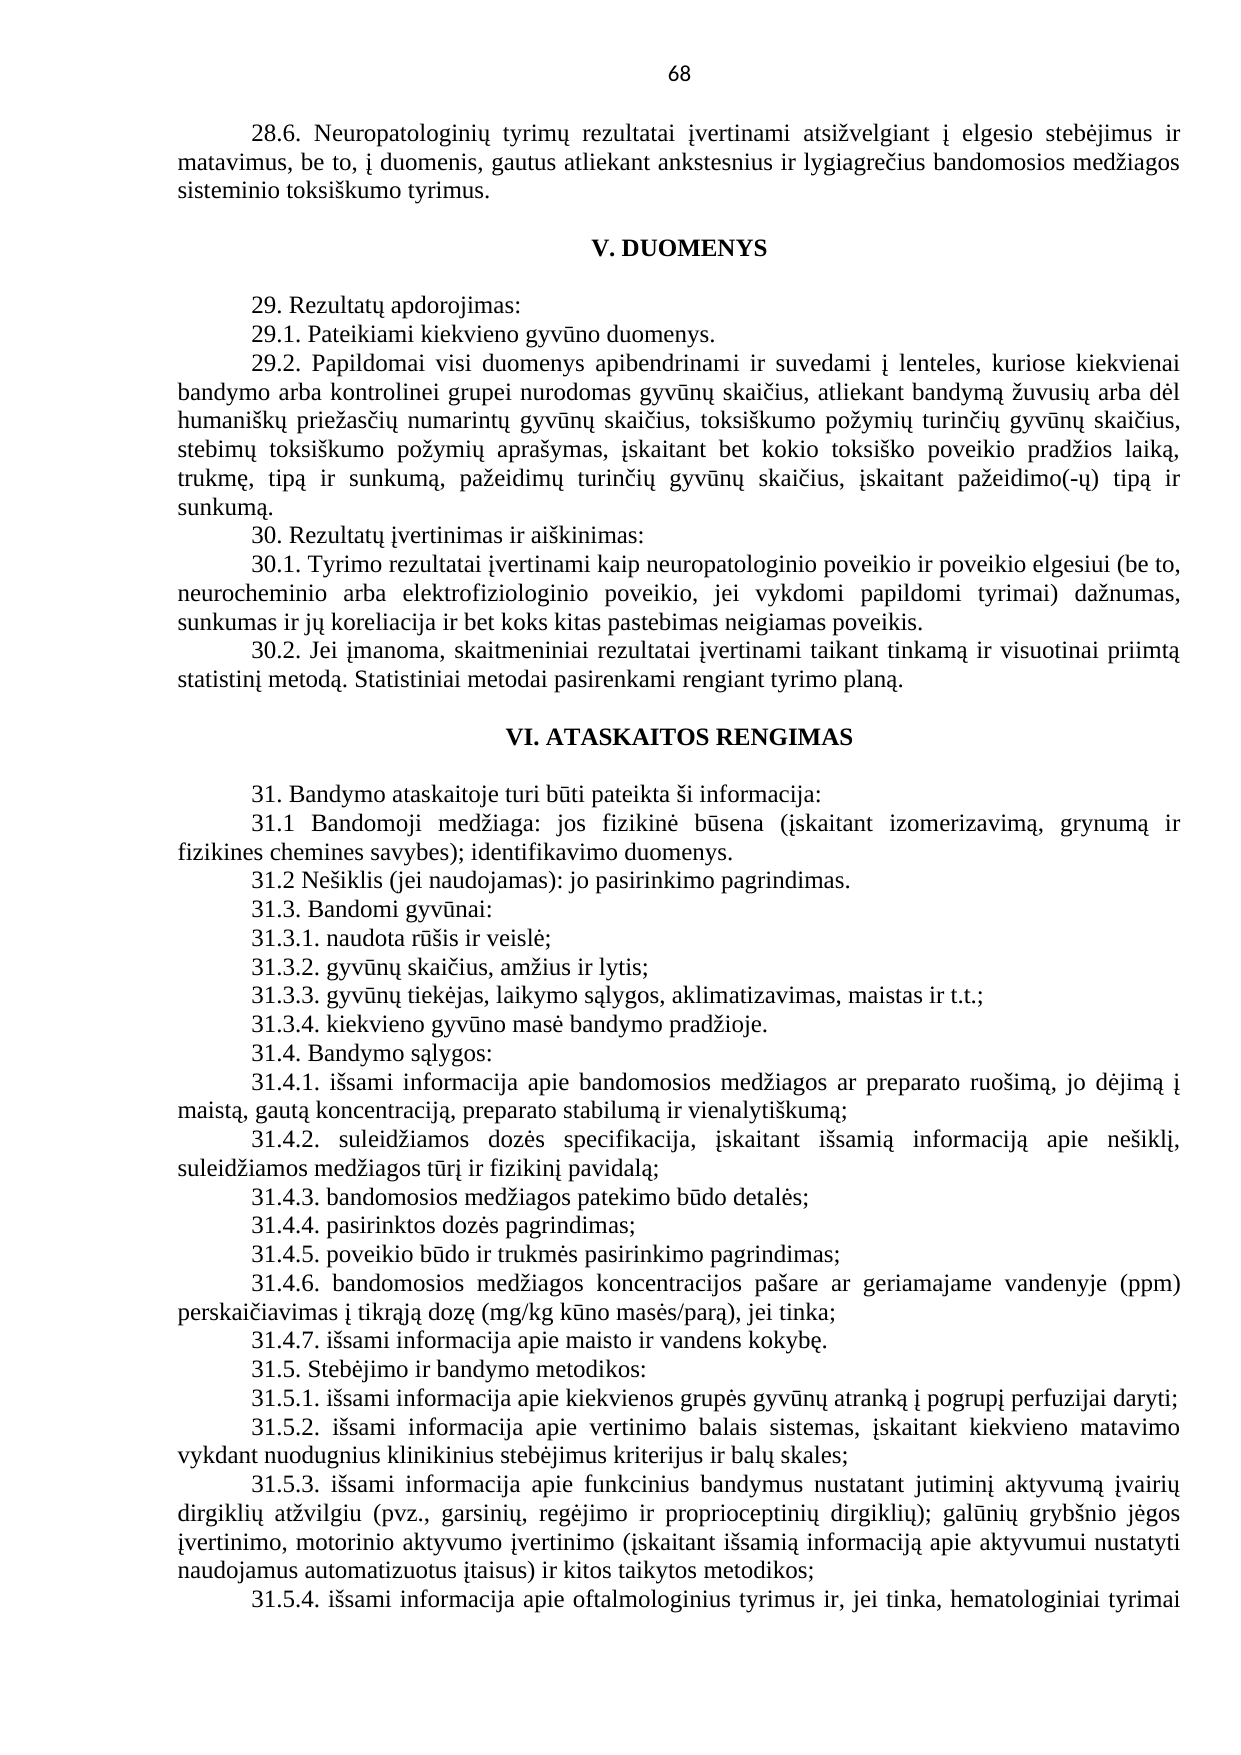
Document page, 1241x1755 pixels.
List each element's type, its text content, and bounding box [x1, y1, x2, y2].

text 29. Rezultatų apdorojimas: [177, 291, 1181, 319]
text 31. Bandymo ataskaitoje turi būti pateikta ši informacija: [177, 779, 1181, 808]
text 31.5.1. išsami informacija apie kiekvienos grupės gyvūnų atranką į pogrupį perfuzijai daryti; [177, 1383, 1181, 1412]
text 31.3.1. naudota rūšis ir veislė; [177, 923, 1181, 952]
text 31.1 Bandomoji medžiaga: jos fizikinė būsena (įskaitant izomerizavimą, grynumą ir fizikines chemines savybes); identifikavimo duomenys. [177, 808, 1181, 866]
text 31.5. Stebėjimo ir bandymo metodikos: [177, 1354, 1181, 1383]
text 31.3.4. kiekvieno gyvūno masė bandymo pradžioje. [177, 1009, 1181, 1038]
text 31.4.7. išsami informacija apie maisto ir vandens kokybę. [177, 1326, 1181, 1354]
text 29.2. Papildomai visi duomenys apibendrinami ir suvedami į lenteles, kuriose kiekvienai bandymo arba kontrolinei grupei nurodomas gyvūnų skaičius, atliekant bandymą žuvusių arba dėl humaniškų priežasčių numarintų gyvūnų skaičius, toksiškumo požymių turinčių gyvūnų skaičius, stebimų toksiškumo požymių aprašymas, įskaitant bet kokio toksiško poveikio pradžios laiką, trukmę, tipą ir sunkumą, pažeidimų turinčių gyvūnų skaičius, įskaitant pažeidimo(-ų) tipą ir sunkumą. [177, 348, 1181, 521]
text 31.3.3. gyvūnų tiekėjas, laikymo sąlygos, aklimatizavimas, maistas ir t.t.; [177, 981, 1181, 1009]
text 31.2 Nešiklis (jei naudojamas): jo pasirinkimo pagrindimas. [177, 866, 1181, 894]
text 28.6. Neuropatologinių tyrimų rezultatai įvertinami atsižvelgiant į elgesio stebėjimus ir matavimus, be to, į duomenis, gautus atliekant ankstesnius ir lygiagrečius bandomosios medžiagos sisteminio toksiškumo tyrimus. [177, 118, 1181, 204]
text 31.4. Bandymo sąlygos: [177, 1038, 1181, 1067]
text 30.1. Tyrimo rezultatai įvertinami kaip neuropatologinio poveikio ir poveikio elgesiui (be to, neurocheminio arba elektrofiziologinio poveikio, jei vykdomi papildomi tyrimai) dažnumas, sunkumas ir jų koreliacija ir bet koks kitas pastebimas neigiamas poveikis. [177, 549, 1181, 636]
text 31.4.3. bandomosios medžiagos patekimo būdo detalės; [177, 1182, 1181, 1211]
text 30.2. Jei įmanoma, skaitmeniniai rezultatai įvertinami taikant tinkamą ir visuotinai priimtą statistinį metodą. Statistiniai metodai pasirenkami rengiant tyrimo planą. [177, 636, 1181, 693]
text 31.3. Bandomi gyvūnai: [177, 894, 1181, 923]
text 31.4.1. išsami informacija apie bandomosios medžiagos ar preparato ruošimą, jo dėjimą į maistą, gautą koncentraciją, preparato stabilumą ir vienalytiškumą; [177, 1067, 1181, 1124]
text 29.1. Pateikiami kiekvieno gyvūno duomenys. [177, 319, 1181, 348]
text 31.4.2. suleidžiamos dozės specifikacija, įskaitant išsamią informaciją apie nešiklį, suleidžiamos medžiagos tūrį ir fizikinį pavidalą; [177, 1124, 1181, 1182]
text 31.5.3. išsami informacija apie funkcinius bandymus nustatant jutiminį aktyvumą įvairių dirgiklių atžvilgiu (pvz., garsinių, regėjimo ir proprioceptinių dirgiklių); galūnių grybšnio jėgos įvertinimo, motorinio aktyvumo įvertinimo (įskaitant išsamią informaciją apie aktyvumui nustatyti naudojamus automatizuotus įtaisus) ir kitos taikytos metodikos; [177, 1469, 1181, 1584]
text 31.4.6. bandomosios medžiagos koncentracijos pašare ar geriamajame vandenyje (ppm) perskaičiavimas į tikrąją dozę (mg/kg kūno masės/parą), jei tinka; [177, 1268, 1181, 1326]
text 31.4.4. pasirinktos dozės pagrindimas; [177, 1211, 1181, 1239]
text VI. ATASKAITOS RENGIMAS [177, 722, 1181, 751]
text V. DUOMENYS [177, 233, 1181, 262]
text 31.5.2. išsami informacija apie vertinimo balais sistemas, įskaitant kiekvieno matavimo vykdant nuodugnius klinikinius stebėjimus kriterijus ir balų skales; [177, 1412, 1181, 1469]
text 31.4.5. poveikio būdo ir trukmės pasirinkimo pagrindimas; [177, 1239, 1181, 1268]
text 30. Rezultatų įvertinimas ir aiškinimas: [177, 521, 1181, 549]
text 31.5.4. išsami informacija apie oftalmologinius tyrimus ir, jei tinka, hematologiniai tyrimai [177, 1584, 1181, 1613]
text 31.3.2. gyvūnų skaičius, amžius ir lytis; [177, 952, 1181, 981]
